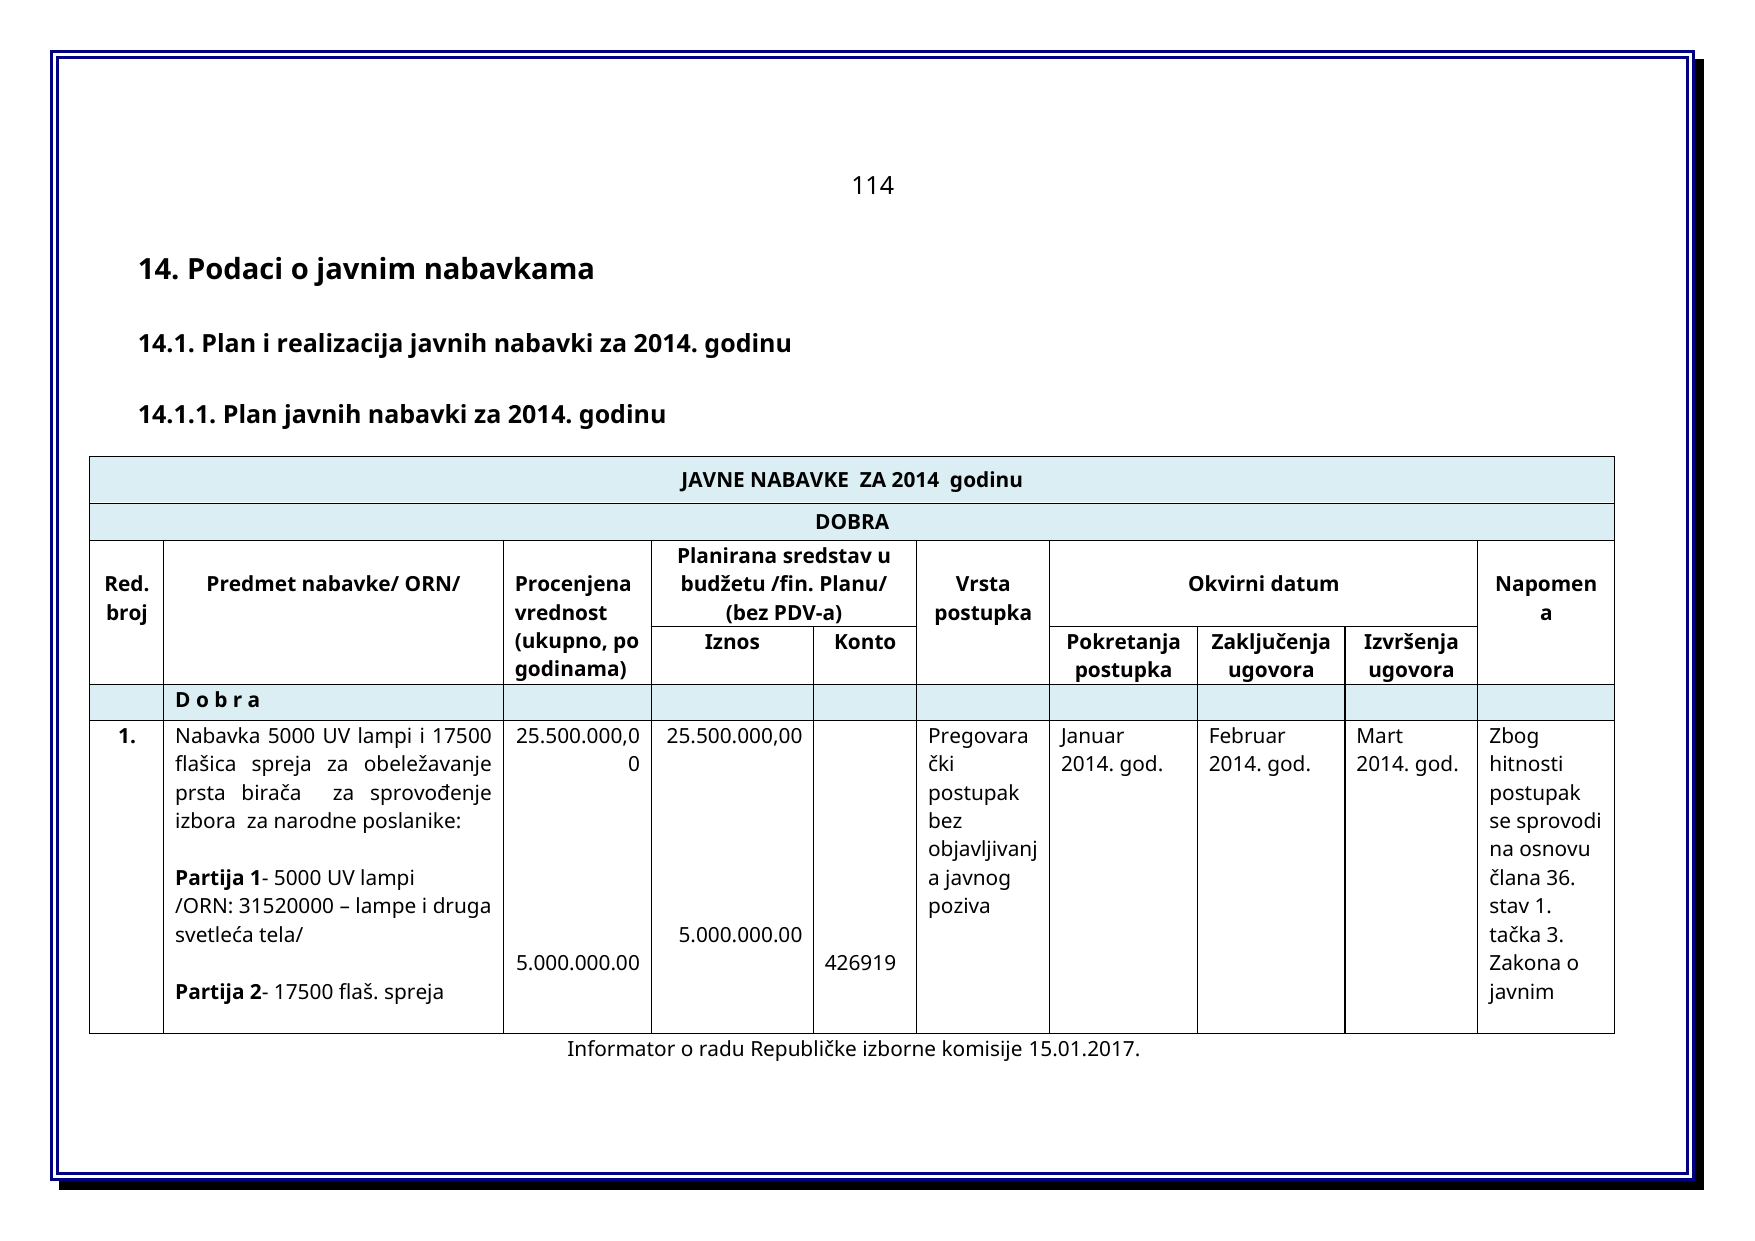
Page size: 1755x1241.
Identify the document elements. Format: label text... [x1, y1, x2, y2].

table_cell [90, 685, 163, 720]
table_cell [1198, 685, 1344, 720]
table_cell Pokretanja postupka [1050, 627, 1197, 684]
table_cell Okvirni datum [1050, 541, 1477, 626]
subtitle 14.1. Plan i realizacija javnih nabavki za 2014. godinu [138, 325, 1607, 359]
table_cell Januar 2014. god. [1050, 721, 1197, 1033]
table_cell Red. broj [90, 541, 163, 684]
table_cell Februar 2014. god. [1198, 721, 1344, 1033]
table_cell Napomena [1478, 541, 1614, 684]
table_cell Zaključenja ugovora [1198, 627, 1344, 684]
table_cell Procenjena vrednost (ukupno, po godinama) [504, 541, 651, 684]
table_cell Vrsta postupka [917, 541, 1049, 684]
table_cell Iznos [652, 627, 813, 684]
table_cell [504, 685, 651, 720]
table_cell Mart 2014. god. [1346, 721, 1477, 1033]
table_cell Konto [814, 627, 916, 684]
table_cell [1478, 685, 1614, 720]
table_cell [652, 685, 813, 720]
subtitle 14. Podaci o javnim nabavkama [138, 248, 1607, 288]
table_cell D o b r a [164, 685, 503, 720]
table_cell DOBRA [90, 504, 1614, 540]
table_cell [1050, 685, 1197, 720]
table_cell 426919 [814, 721, 916, 1033]
table_cell 25.500.000,00 5.000.000.00 [652, 721, 813, 1033]
table_cell Nabavka 5000 UV lampi i 17500 flašica spreja za obeležavanje prsta birača za sprovođenje izbora za narodne poslanike: Partija 1- 5000 UV lampi /ORN: 31520000 – lampe i druga svetleća tela/ Partija 2- 17500 flaš. spreja [164, 721, 503, 1033]
table_cell Izvršenja ugovora [1346, 627, 1477, 684]
table_cell [1346, 685, 1477, 720]
table_cell Predmet nabavke/ ORN/ [164, 541, 503, 684]
table_cell [917, 685, 1049, 720]
table_cell Planirana sredstav u budžetu /fin. Planu/ (bez PDV-a) [652, 541, 916, 626]
subtitle 14.1.1. Plan javnih nabavki za 2014. godinu [138, 397, 1607, 431]
table_cell Zbog hitnosti postupak se sprovodi na osnovu člana 36. stav 1. tačka 3. Zakona o javnim [1478, 721, 1614, 1033]
table_cell 25.500.000,00 5.000.000.00 [504, 721, 651, 1033]
table_cell Pregovarački postupak bez objavljivanja javnog poziva [917, 721, 1049, 1033]
table_header JAVNE NABAVKE ZA 2014 godinu [90, 457, 1614, 502]
table_cell [814, 685, 916, 720]
table_cell 1. [90, 721, 163, 1033]
